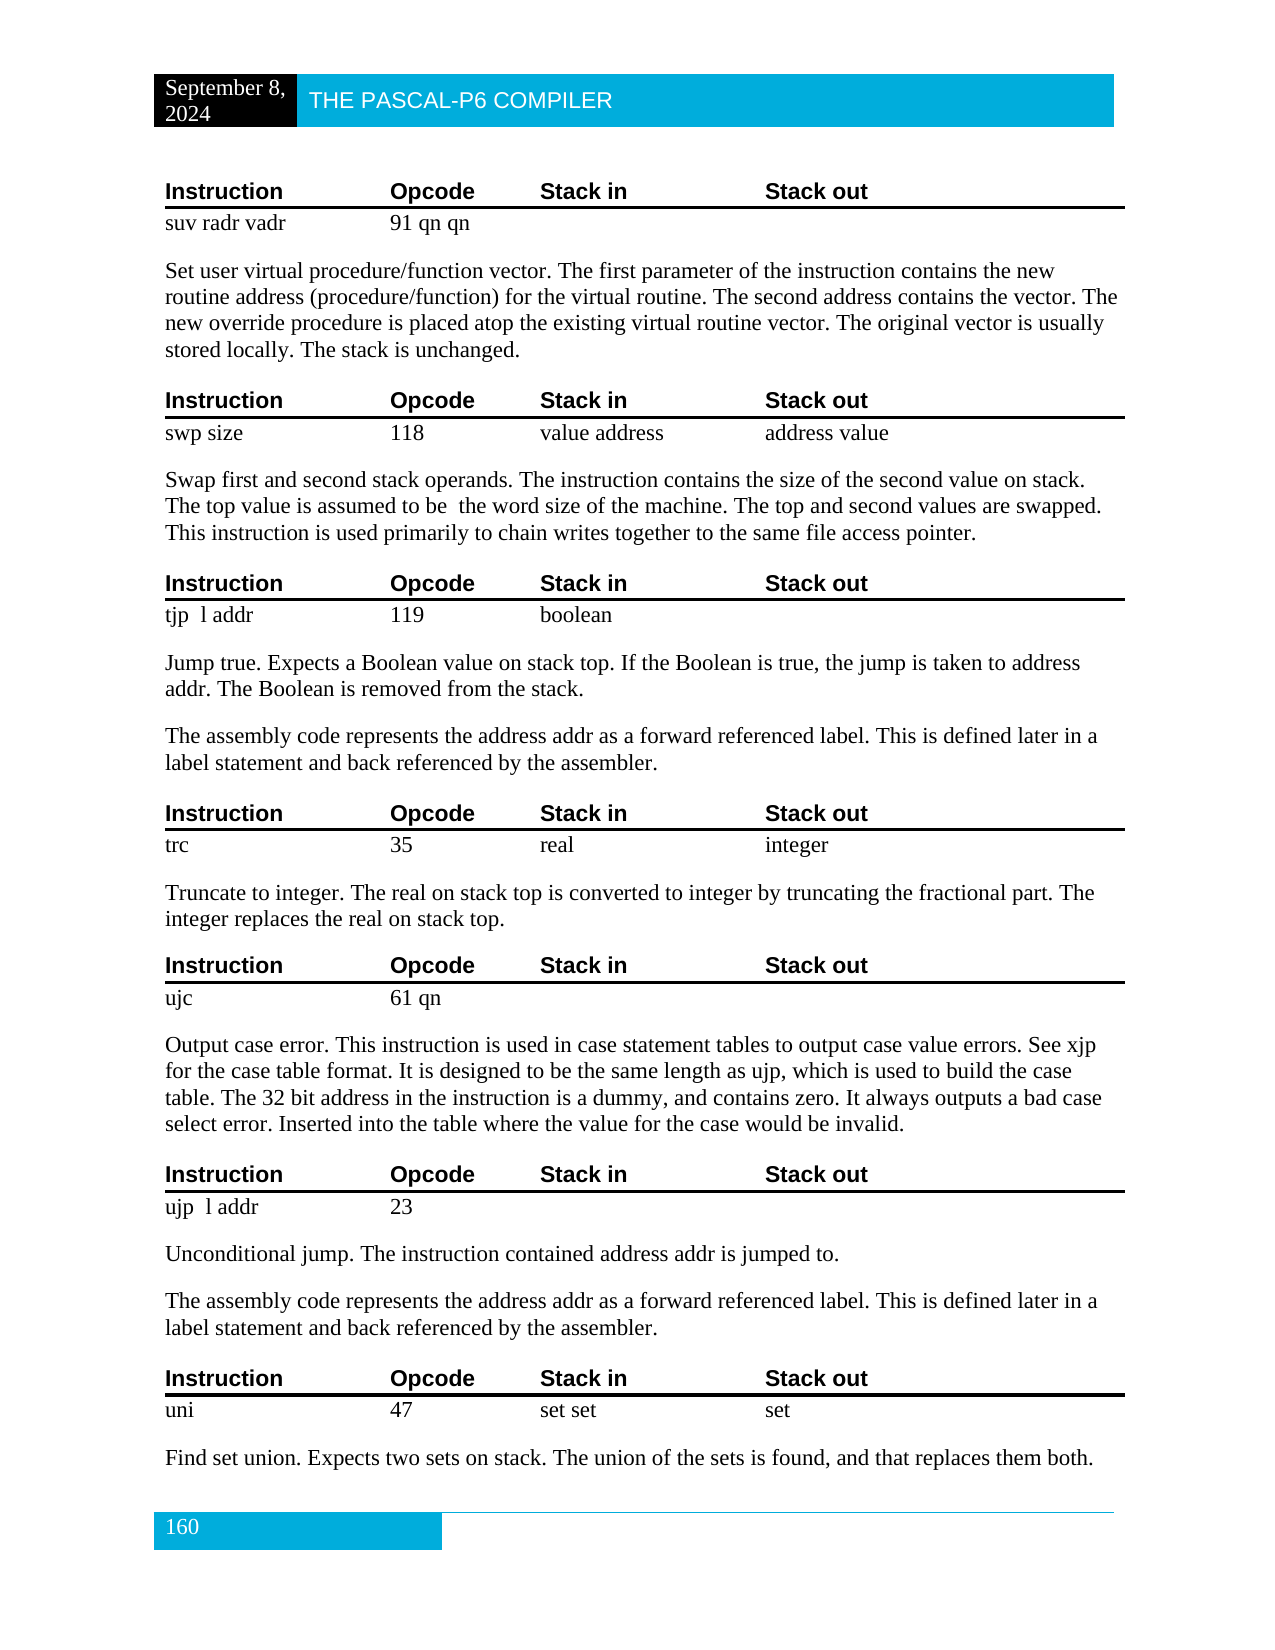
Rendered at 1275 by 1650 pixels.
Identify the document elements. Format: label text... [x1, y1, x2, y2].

text Find set union. Expects two sets on stack. The union of the sets is found, and that replaces them both. [165, 1444, 1125, 1470]
text trc 35 real integer [165, 831, 1125, 858]
text The assembly code represents the address addr as a forward referenced label. This is defined later in a label statement and back referenced by the assembler. [165, 1287, 1125, 1340]
text ujc 61 qn [165, 984, 1125, 1010]
text Instruction Opcode Stack in Stack out [165, 800, 1125, 828]
text Swap first and second stack operands. The instruction contains the size of the second value on stack. The top value is assumed to be the word size of the machine. The top and second values are swapped. This instruction is used primarily to chain writes together to the same file access pointer. [165, 466, 1125, 545]
text Truncate to integer. The real on stack top is converted to integer by truncating the fractional part. The integer replaces the real on stack top. [165, 879, 1125, 931]
text Instruction Opcode Stack in Stack out [165, 1365, 1125, 1393]
text Instruction Opcode Stack in Stack out [165, 1161, 1125, 1190]
text Instruction Opcode Stack in Stack out [165, 570, 1125, 598]
text Output case error. This instruction is used in case statement tables to output case value errors. See xjp for the case table format. It is designed to be the same length as ujp, which is used to build the case table. The 32 bit address in the instruction is a dummy, and contains zero. It always outputs a bad case select error. Inserted into the table where the value for the case would be invalid. [165, 1031, 1125, 1136]
text The assembly code represents the address addr as a forward referenced label. This is defined later in a label statement and back referenced by the assembler. [165, 722, 1125, 775]
text Set user virtual procedure/function vector. The first parameter of the instruction contains the new routine address (procedure/function) for the virtual routine. The second address contains the vector. The new override procedure is placed atop the existing virtual routine vector. The original vector is usually stored locally. The stack is unchanged. [165, 257, 1125, 362]
text ujp l addr 23 [165, 1193, 1125, 1219]
text swp size 118 value address address value [165, 419, 1125, 445]
text Jump true. Expects a Boolean value on stack top. If the Boolean is true, the jump is taken to address addr. The Boolean is removed from the stack. [165, 649, 1125, 701]
text uni 47 set set set [165, 1397, 1125, 1423]
text Unconditional jump. The instruction contained address addr is jumped to. [165, 1240, 1125, 1266]
text tjp l addr 119 boolean [165, 601, 1125, 628]
text Instruction Opcode Stack in Stack out [165, 387, 1125, 416]
text Instruction Opcode Stack in Stack out [165, 178, 1125, 206]
text Instruction Opcode Stack in Stack out [165, 952, 1125, 981]
text suv radr vadr 91 qn qn [165, 209, 1125, 236]
